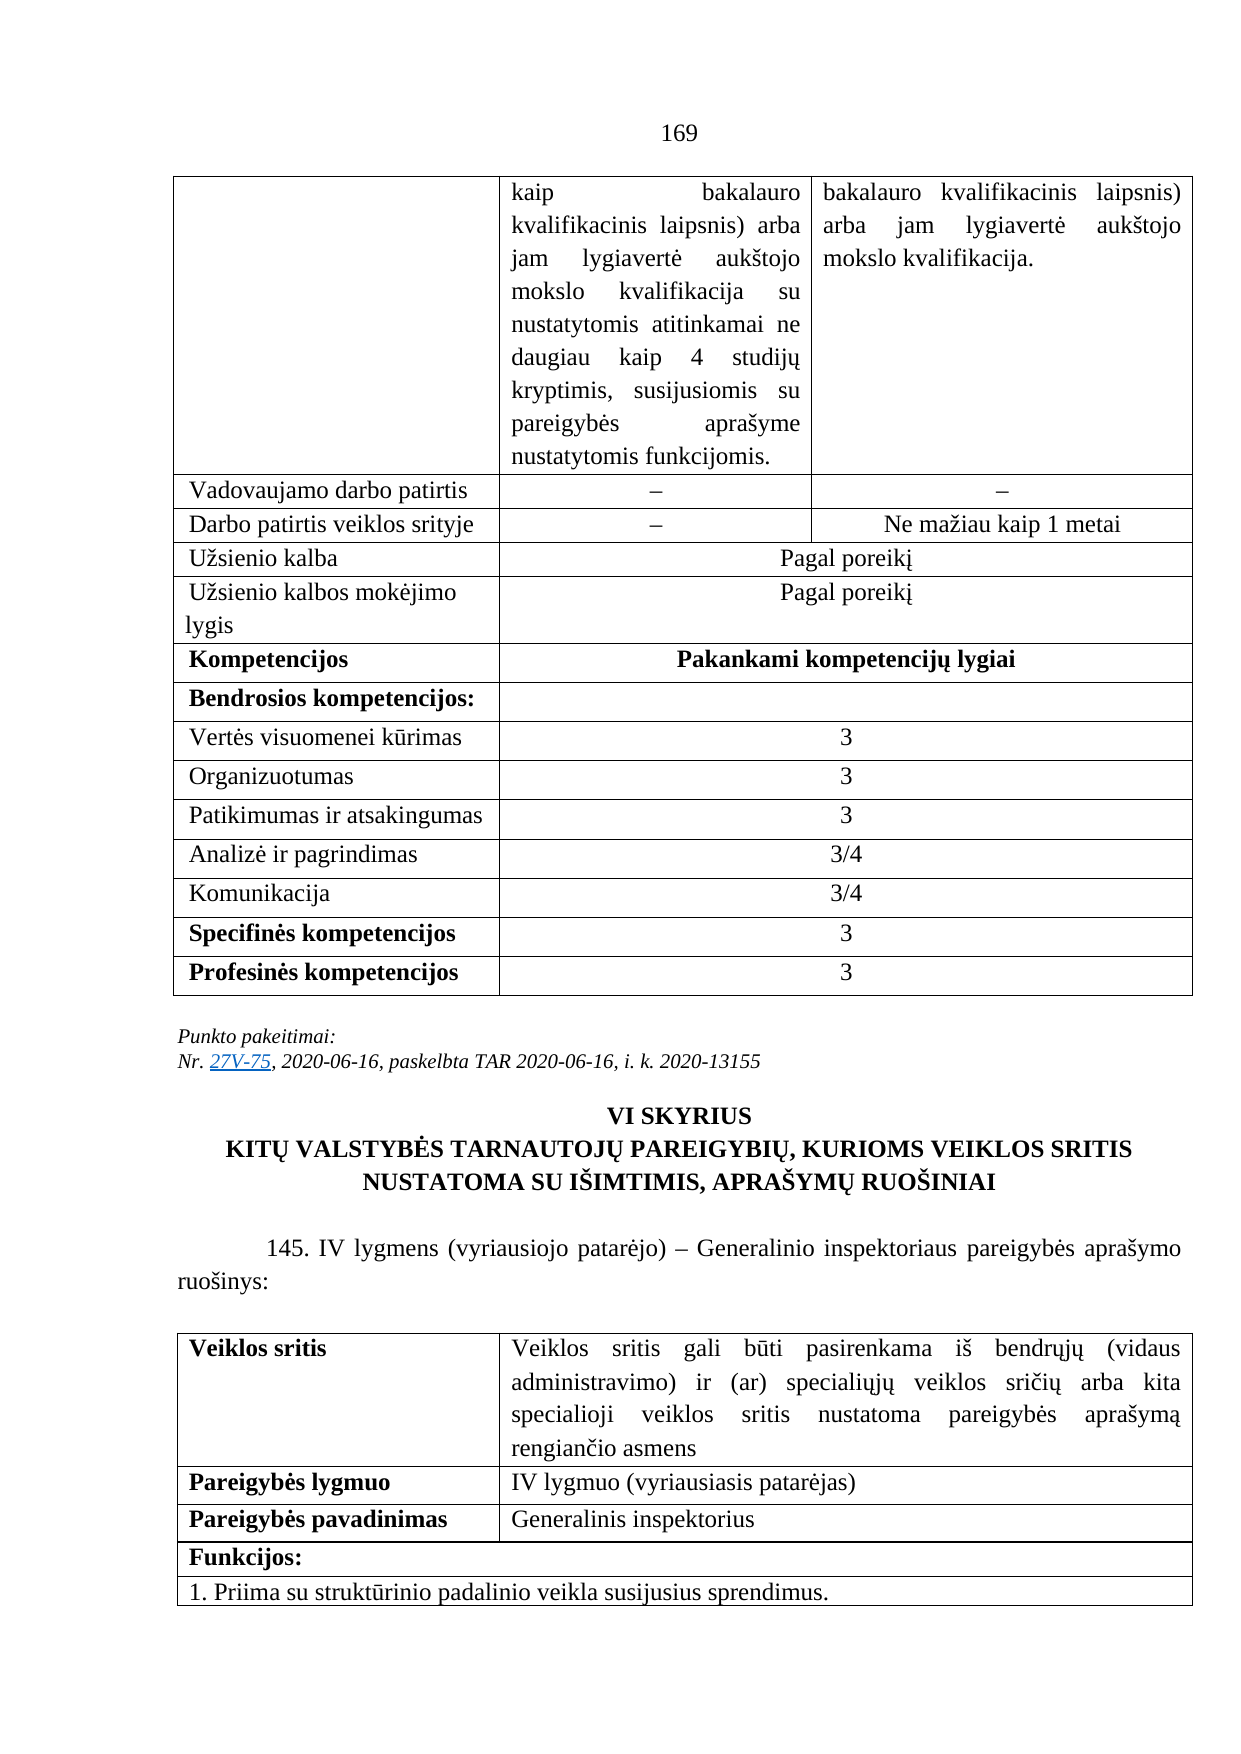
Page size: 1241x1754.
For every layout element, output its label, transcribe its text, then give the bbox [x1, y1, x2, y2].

table_cell Vadovaujamo darbo patirtis [174, 475, 499, 508]
table_cell Ne mažiau kaip 1 metai [812, 509, 1192, 542]
text KITŲ VALSTYBĖS TARNAUTOJŲ PAREIGYBIŲ, KURIOMS VEIKLOS SRITIS NUSTATOMA SU IŠIMTIMIS, APRAŠYMŲ RUOŠINIAI [177, 1134, 1181, 1196]
table_cell 3 [500, 957, 1192, 995]
table_cell 3/4 [500, 879, 1192, 917]
table_cell Specifinės kompetencijos [174, 918, 499, 956]
table_cell 3 [500, 722, 1192, 760]
table_header Veiklos sritis [178, 1334, 499, 1466]
table_cell 3 [500, 761, 1192, 799]
table_cell 3 [500, 918, 1192, 956]
table_cell Komunikacija [174, 879, 499, 917]
table_cell Pagal poreikį [500, 543, 1192, 576]
table_cell Profesinės kompetencijos [174, 957, 499, 995]
table_cell Darbo patirtis veiklos srityje [174, 509, 499, 542]
table_header Veiklos sritis gali būti pasirenkama iš bendrųjų (vidaus administravimo) ir (ar) specialiųjų veiklos sričių arba kita specialioji veiklos sritis nustatoma pareigybės aprašymą rengiančio asmens [500, 1334, 1192, 1466]
table_cell Pareigybės pavadinimas [178, 1505, 499, 1541]
table_cell Generalinis inspektorius [500, 1505, 1192, 1541]
table_cell – [500, 509, 811, 542]
table_cell Patikimumas ir atsakingumas [174, 800, 499, 838]
text VI SKYRIUS [177, 1101, 1181, 1130]
table_cell IV lygmuo (vyriausiasis patarėjas) [500, 1467, 1192, 1503]
table_cell Bendrosios kompetencijos: [174, 683, 499, 721]
table_cell Analizė ir pagrindimas [174, 840, 499, 877]
table_cell bakalauro kvalifikacinis laipsnis) arba jam lygiavertė aukštojo mokslo kvalifikacija. [812, 177, 1192, 474]
table_cell – [812, 475, 1192, 508]
table_cell Pareigybės lygmuo [178, 1467, 499, 1503]
table_cell kaip bakalauro kvalifikacinis laipsnis) arba jam lygiavertė aukštojo mokslo kvalifikacija su nustatytomis atitinkamai ne daugiau kaip 4 studijų kryptimis, susijusiomis su pareigybės aprašyme nustatytomis funkcijomis. [500, 177, 811, 474]
table_cell Organizuotumas [174, 761, 499, 799]
table_cell 3 [500, 800, 1192, 838]
table_cell Užsienio kalbos mokėjimo lygis [174, 577, 499, 643]
table_cell – [500, 475, 811, 508]
table_cell Pakankami kompetencijų lygiai [500, 644, 1192, 682]
text 145. IV lygmens (vyriausiojo patarėjo) – Generalinio inspektoriaus pareigybės aprašymo ruošinys: [177, 1233, 1181, 1295]
table_cell Kompetencijos [174, 644, 499, 682]
table_cell Pagal poreikį [500, 577, 1192, 643]
table_cell Užsienio kalba [174, 543, 499, 576]
table_cell 1. Priima su struktūrinio padalinio veikla susijusius sprendimus. [178, 1577, 1192, 1605]
table_cell 3/4 [500, 840, 1192, 877]
table_cell [500, 683, 1192, 721]
text Nr. 27V-75, 2020-06-16, paskelbta TAR 2020-06-16, i. k. 2020-13155 [177, 1048, 1181, 1073]
table_cell [174, 177, 499, 474]
text Punkto pakeitimai: [177, 1024, 1181, 1048]
table_cell Vertės visuomenei kūrimas [174, 722, 499, 760]
table_cell Funkcijos: [178, 1543, 1192, 1576]
